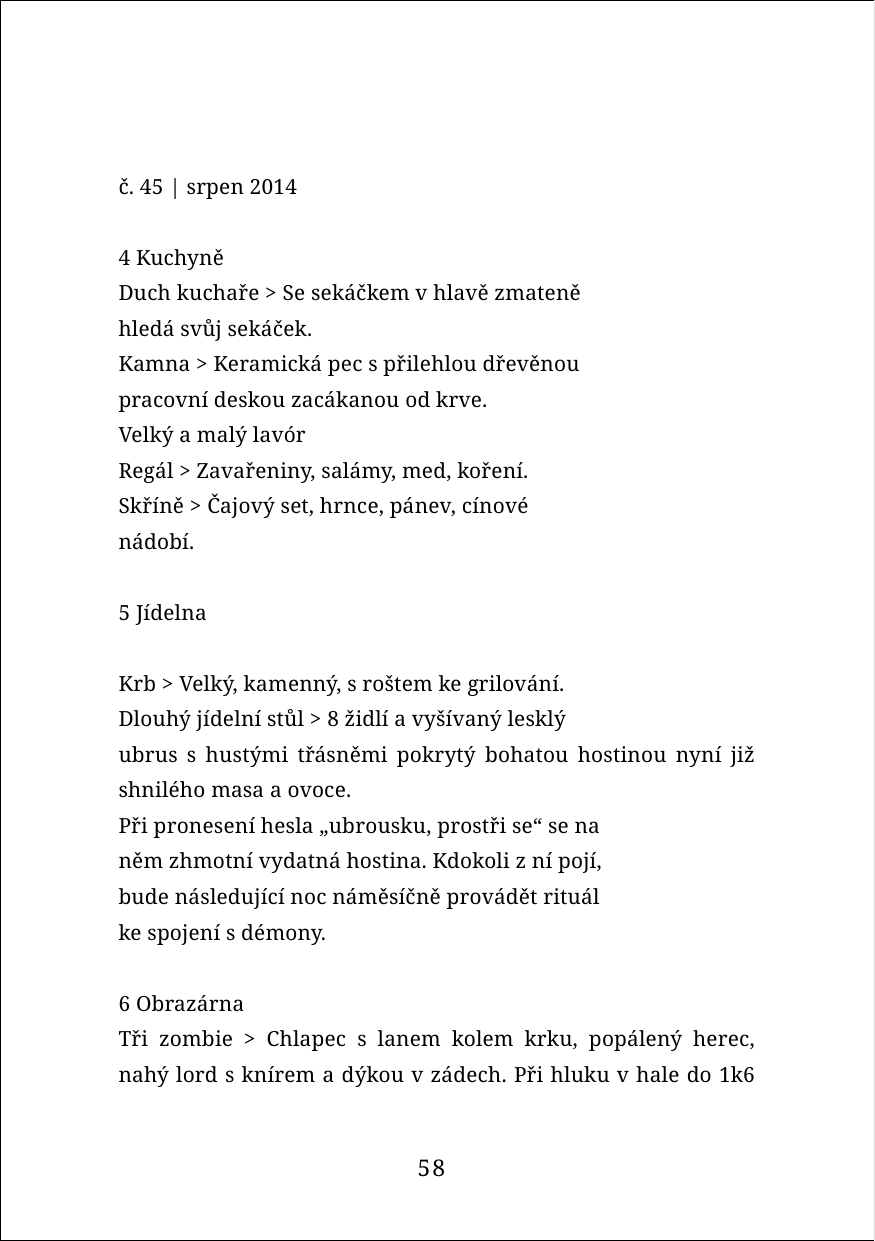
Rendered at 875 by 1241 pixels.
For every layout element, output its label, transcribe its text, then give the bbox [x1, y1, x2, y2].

text č. 45 | srpen 2014 4 Kuchyně Duch kuchaře > Se sekáčkem v hlavě zmateně hledá svůj sekáček. Kamna > Keramická pec s přilehlou dřevěnou pracovní deskou zacákanou od krve. Velký a malý lavór Regál > Zavařeniny, salámy, med, koření. Skříně > Čajový set, hrnce, pánev, cínové nádobí. 5 Jídelna Krb > Velký, kamenný, s roštem ke grilování. Dlouhý jídelní stůl > 8 židlí a vyšívaný lesklý ubrus s hustými třásněmi pokrytý bohatou hostinou nyní již shnilého masa a ovoce. Při pronesení hesla „ubrousku, prostři se“ se na něm zhmotní vydatná hostina. Kdokoli z ní pojí, bude následující noc náměsíčně provádět rituál ke spojení s démony. 6 Obrazárna Tři zombie > Chlapec s lanem kolem krku, popálený herec, nahý lord s knírem a dýkou v zádech. Při hluku v hale do 1k6 [118, 172, 756, 1088]
